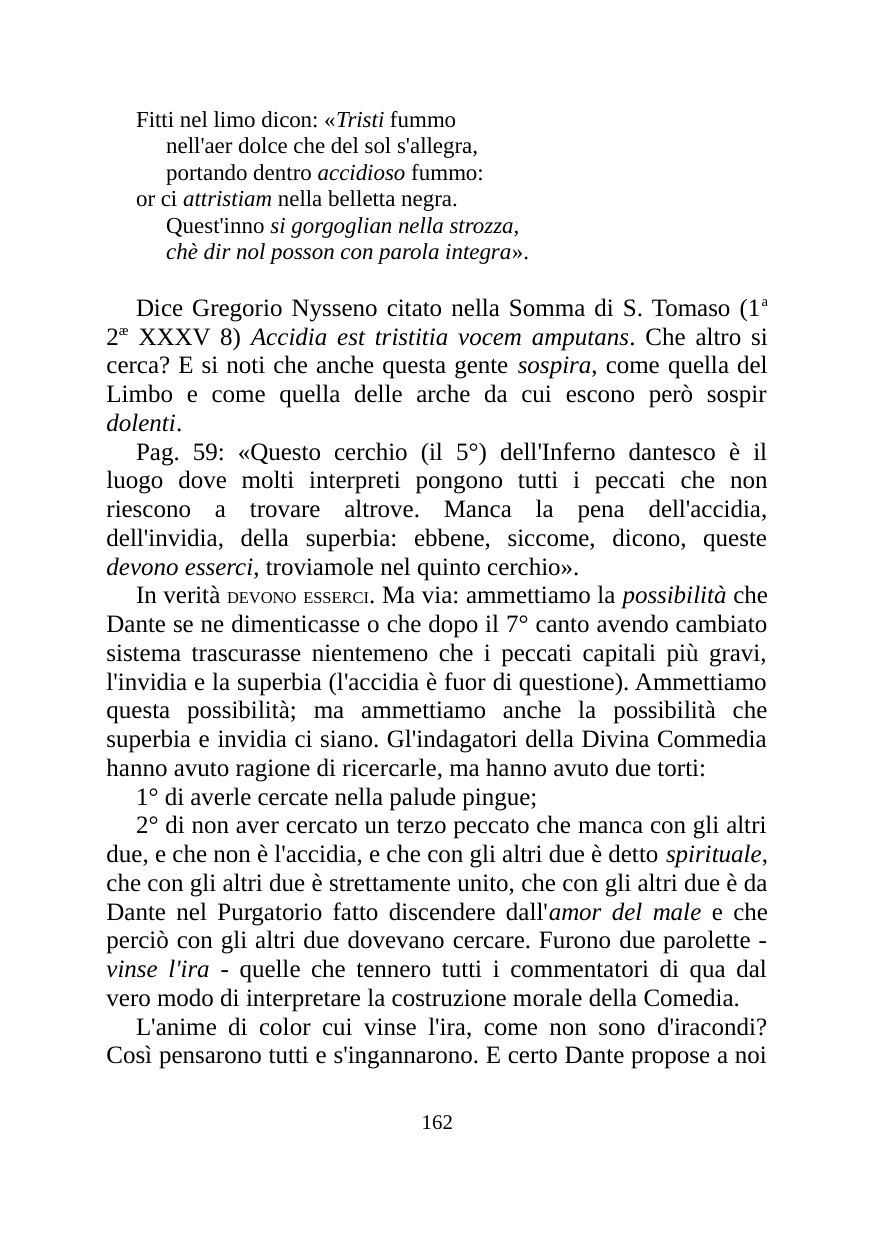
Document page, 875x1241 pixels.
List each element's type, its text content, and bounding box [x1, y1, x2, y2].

text 1° di averle cercate nella palude pingue; [106, 782, 768, 811]
text Quest'inno si gorgoglian nella strozza, [125, 212, 768, 238]
text portando dentro accidioso fummo: [125, 159, 768, 185]
text Pag. 59: «Questo cerchio (il 5°) dell'Inferno dantesco è il luogo dove molti interpreti pongono tutti i peccati che non riescono a trovare altrove. Manca la pena dell'accidia, dell'invidia, della superbia: ebbene, siccome, dicono, queste devono esserci, troviamole nel quinto cerchio». [106, 437, 768, 581]
text chè dir nol posson con parola integra». [125, 238, 768, 264]
text 2° di non aver cercato un terzo peccato che manca con gli altri due, e che non è l'accidia, e che con gli altri due è detto spirituale, che con gli altri due è strettamente unito, che con gli altri due è da Dante nel Purgatorio fatto discendere dall'amor del male e che perciò con gli altri due dovevano cercare. Furono due parolette - vinse l'ira - quelle che tennero tutti i commentatori di qua dal vero modo di interpretare la costruzione morale della Comedia. [106, 811, 768, 1012]
text nell'aer dolce che del sol s'allegra, [125, 133, 768, 159]
text Dice Gregorio Nysseno citato nella Somma di S. Tomaso (1a 2æ XXXV 8) Accidia est tristitia vocem amputans. Che altro si cerca? E si noti che anche questa gente sospira, come quella del Limbo e come quella delle arche da cui escono però sospir dolenti. [106, 293, 768, 437]
text Fitti nel limo dicon: «Tristi fummo [106, 106, 768, 133]
text L'anime di color cui vinse l'ira, come non sono d'iracondi? Così pensarono tutti e s'ingannarono. E certo Dante propose a noi [106, 1012, 768, 1069]
text or ci attristiam nella belletta negra. [106, 185, 768, 212]
text In verità devono esserci. Ma via: ammettiamo la possibilità che Dante se ne dimenticasse o che dopo il 7° canto avendo cambiato sistema trascurasse nientemeno che i peccati capitali più gravi, l'invidia e la superbia (l'accidia è fuor di questione). Ammettiamo questa possibilità; ma ammettiamo anche la possibilità che superbia e invidia ci siano. Gl'indagatori della Divina Commedia hanno avuto ragione di ricercarle, ma hanno avuto due torti: [106, 581, 768, 782]
